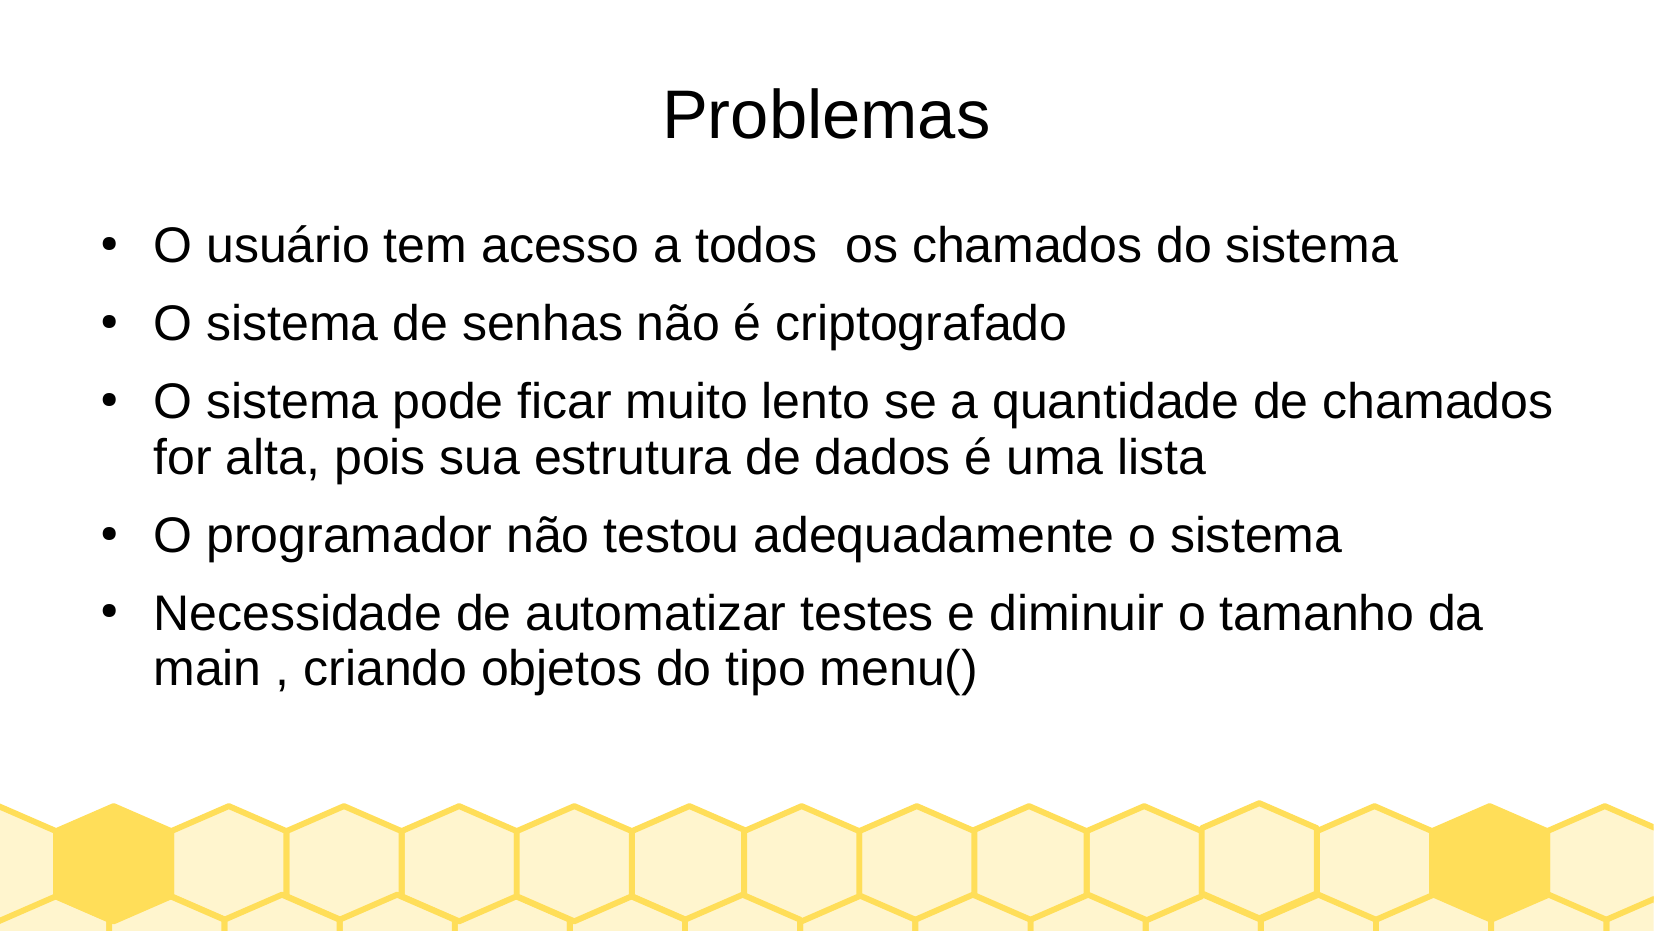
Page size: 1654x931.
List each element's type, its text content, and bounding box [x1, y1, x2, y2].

list O usuário tem acesso a todos os chamados do sistema O sistema de senhas não é criptografado O sistema pode ficar muito lento se a quantidade de chamados for alta, pois sua estrutura de dados é uma lista O programador não testou adequadamente o sistema Necessidade de automatizar testes e diminuir o tamanho da main , criando objetos do tipo menu() [82, 217, 1571, 758]
title Problemas [82, 37, 1571, 193]
